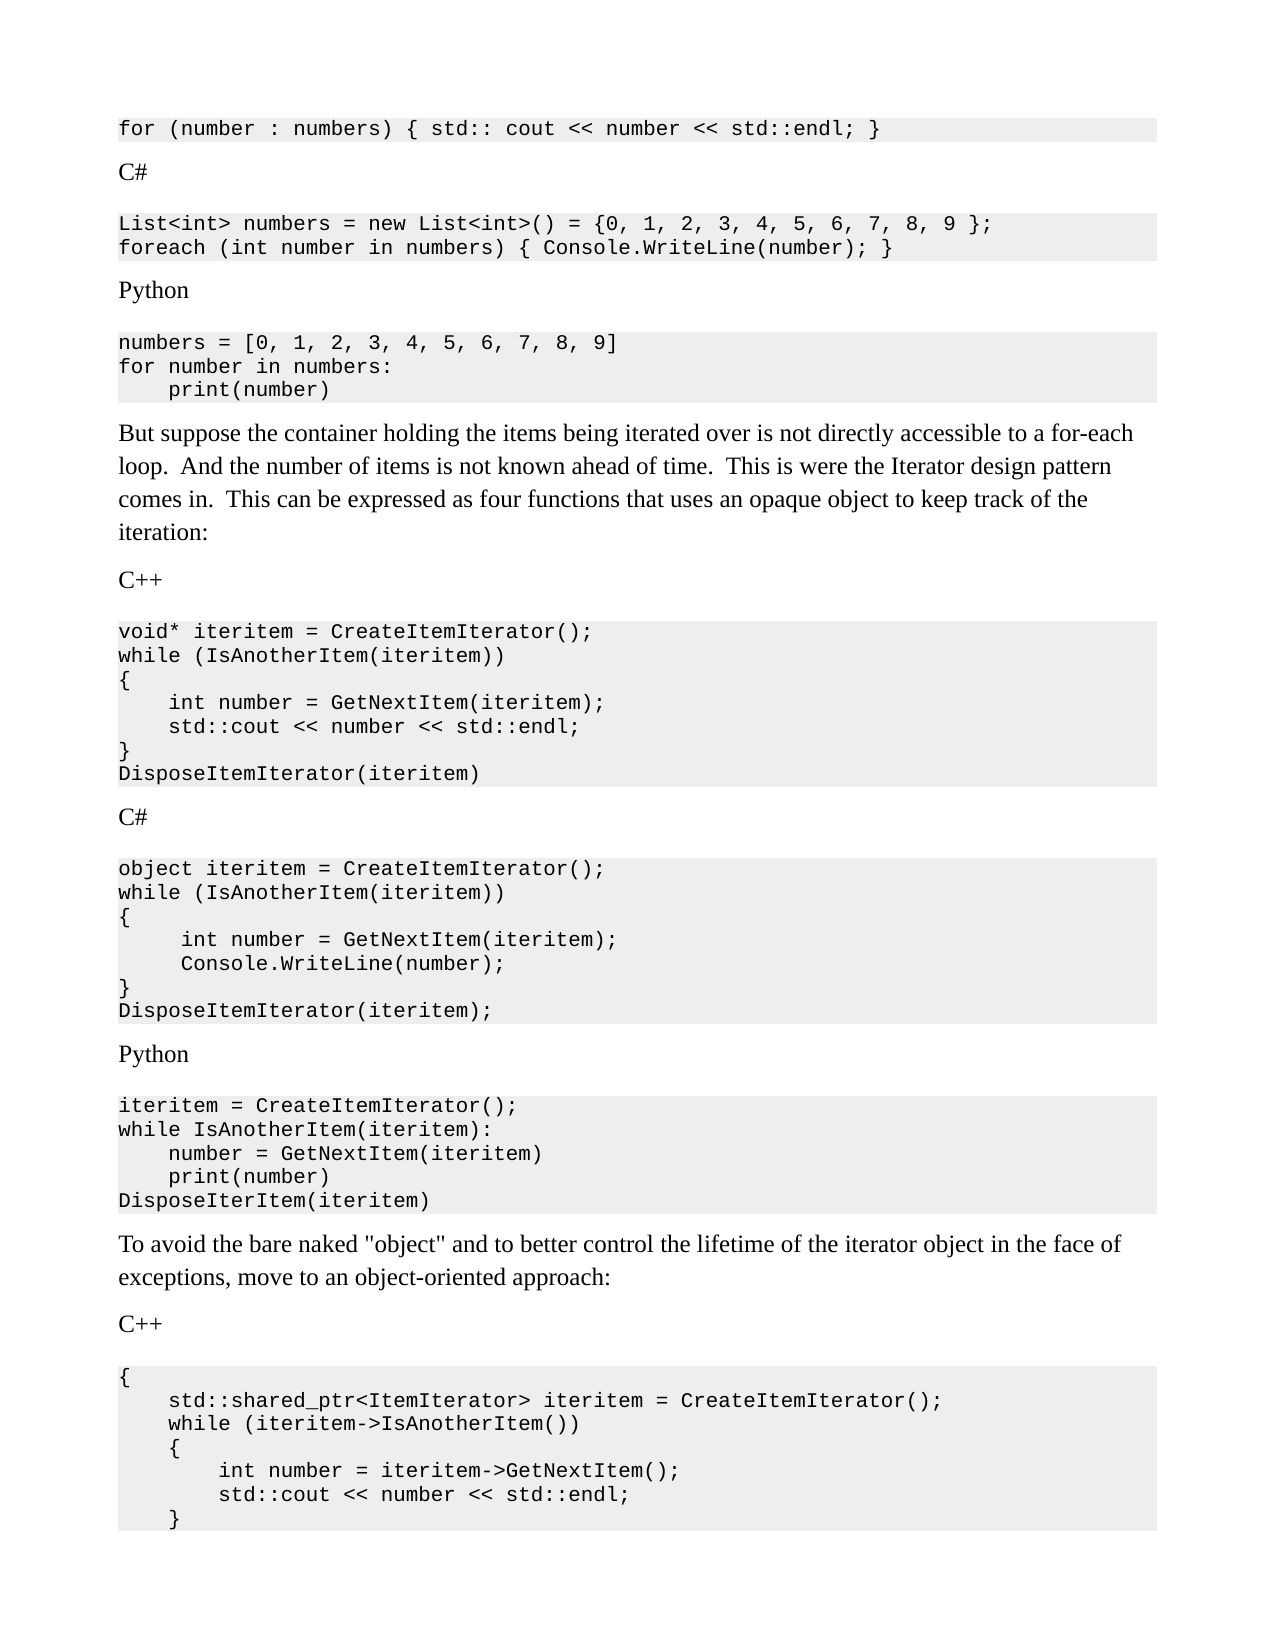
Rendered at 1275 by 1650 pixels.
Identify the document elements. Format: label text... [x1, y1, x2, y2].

text iteritem = CreateItemIterator(); [118, 1096, 1157, 1119]
text Console.WriteLine(number); [118, 953, 1157, 977]
text Python [118, 1039, 1157, 1068]
text C++ [118, 565, 1157, 593]
text object iteritem = CreateItemIterator(); [118, 858, 1157, 882]
text std::cout << number << std::endl; [118, 1484, 1157, 1508]
text DisposeItemIterator(iteritem); [118, 1000, 1157, 1024]
text } [118, 1508, 1157, 1531]
text DisposeItemIterator(iteritem) [118, 763, 1157, 787]
text for number in numbers: [118, 356, 1157, 379]
text number = GetNextItem(iteritem) [118, 1143, 1157, 1166]
text { [118, 669, 1157, 692]
text foreach (int number in numbers) { Console.WriteLine(number); } [118, 237, 1157, 261]
text for (number : numbers) { std:: cout << number << std::endl; } [118, 118, 1157, 142]
text { [118, 906, 1157, 929]
text std::cout << number << std::endl; [118, 716, 1157, 739]
text C# [118, 802, 1157, 831]
text numbers = [0, 1, 2, 3, 4, 5, 6, 7, 8, 9] [118, 332, 1157, 356]
text But suppose the container holding the items being iterated over is not directly accessible to a for-each loop. And the number of items is not known ahead of time. This is were the Iterator design pattern comes in. This can be expressed as four functions that uses an opaque object to keep track of the iteration: [118, 418, 1157, 546]
text { [118, 1437, 1157, 1461]
text while (IsAnotherItem(iteritem)) [118, 882, 1157, 906]
text while IsAnotherItem(iteritem): [118, 1119, 1157, 1143]
text void* iteritem = CreateItemIterator(); [118, 621, 1157, 645]
text print(number) [118, 1166, 1157, 1190]
text while (IsAnotherItem(iteritem)) [118, 645, 1157, 669]
text { [118, 1366, 1157, 1389]
text C# [118, 157, 1157, 186]
text Python [118, 276, 1157, 304]
text List<int> numbers = new List<int>() = {0, 1, 2, 3, 4, 5, 6, 7, 8, 9 }; [118, 213, 1157, 237]
text std::shared_ptr<ItemIterator> iteritem = CreateItemIterator(); [118, 1389, 1157, 1413]
text while (iteritem->IsAnotherItem()) [118, 1413, 1157, 1437]
text } [118, 739, 1157, 763]
text C++ [118, 1309, 1157, 1338]
text To avoid the bare naked "object" and to better control the lifetime of the iterator object in the face of exceptions, move to an object-oriented approach: [118, 1229, 1157, 1291]
text int number = iteritem->GetNextItem(); [118, 1461, 1157, 1484]
text int number = GetNextItem(iteritem); [118, 929, 1157, 953]
text int number = GetNextItem(iteritem); [118, 692, 1157, 716]
text print(number) [118, 379, 1157, 403]
text DisposeIterItem(iteritem) [118, 1190, 1157, 1214]
text } [118, 977, 1157, 1000]
